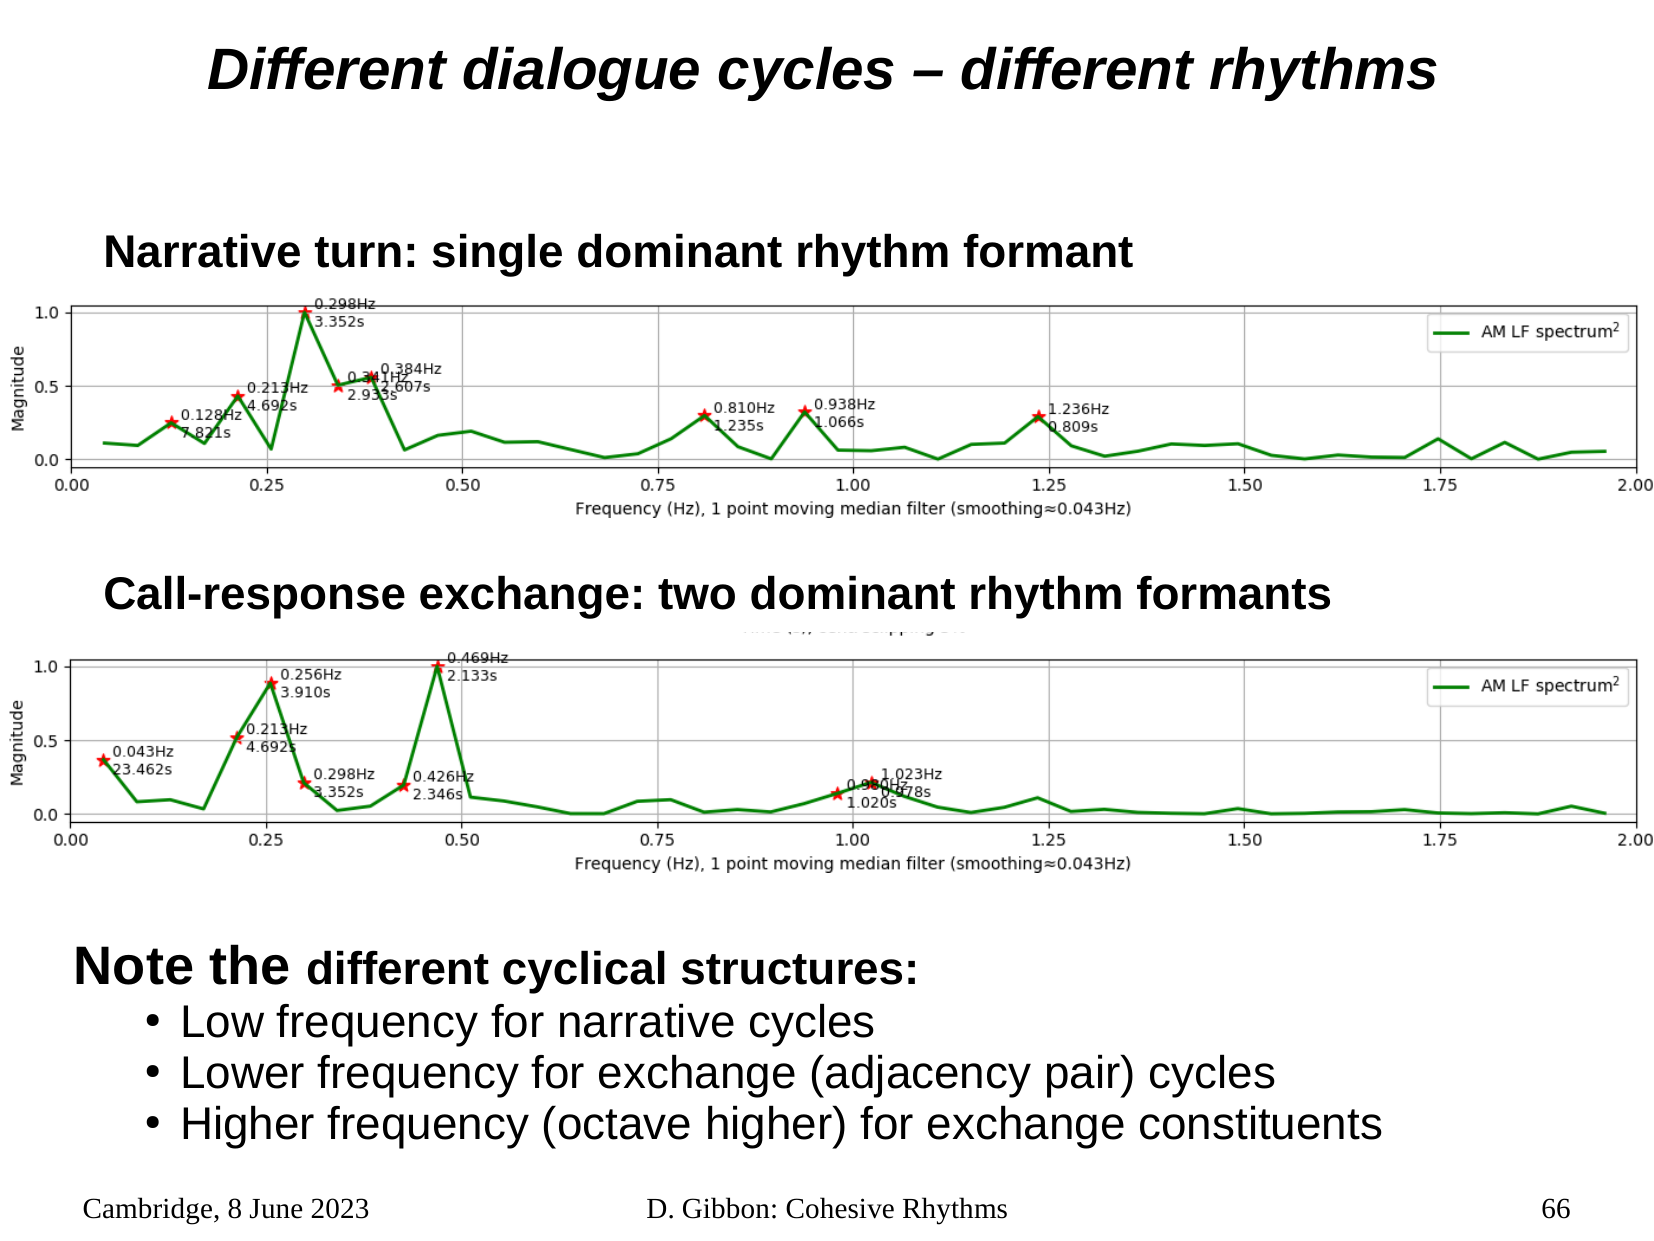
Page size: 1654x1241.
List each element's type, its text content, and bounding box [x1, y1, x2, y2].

text_box Narrative turn: single dominant rhythm formant [88, 207, 1518, 296]
title Different dialogue cycles – different rhythms [11, 19, 1636, 119]
text_box Call-response exchange: two dominant rhythm formants [88, 555, 1625, 632]
picture [0, 631, 1654, 873]
text_box Note the different cyclical structures: Low frequency for narrative cycles Lower frequency for exchange (adjacency pair) cycles Higher frequency (octave higher) for exchange constituents [59, 909, 1625, 1176]
picture [0, 289, 1654, 518]
